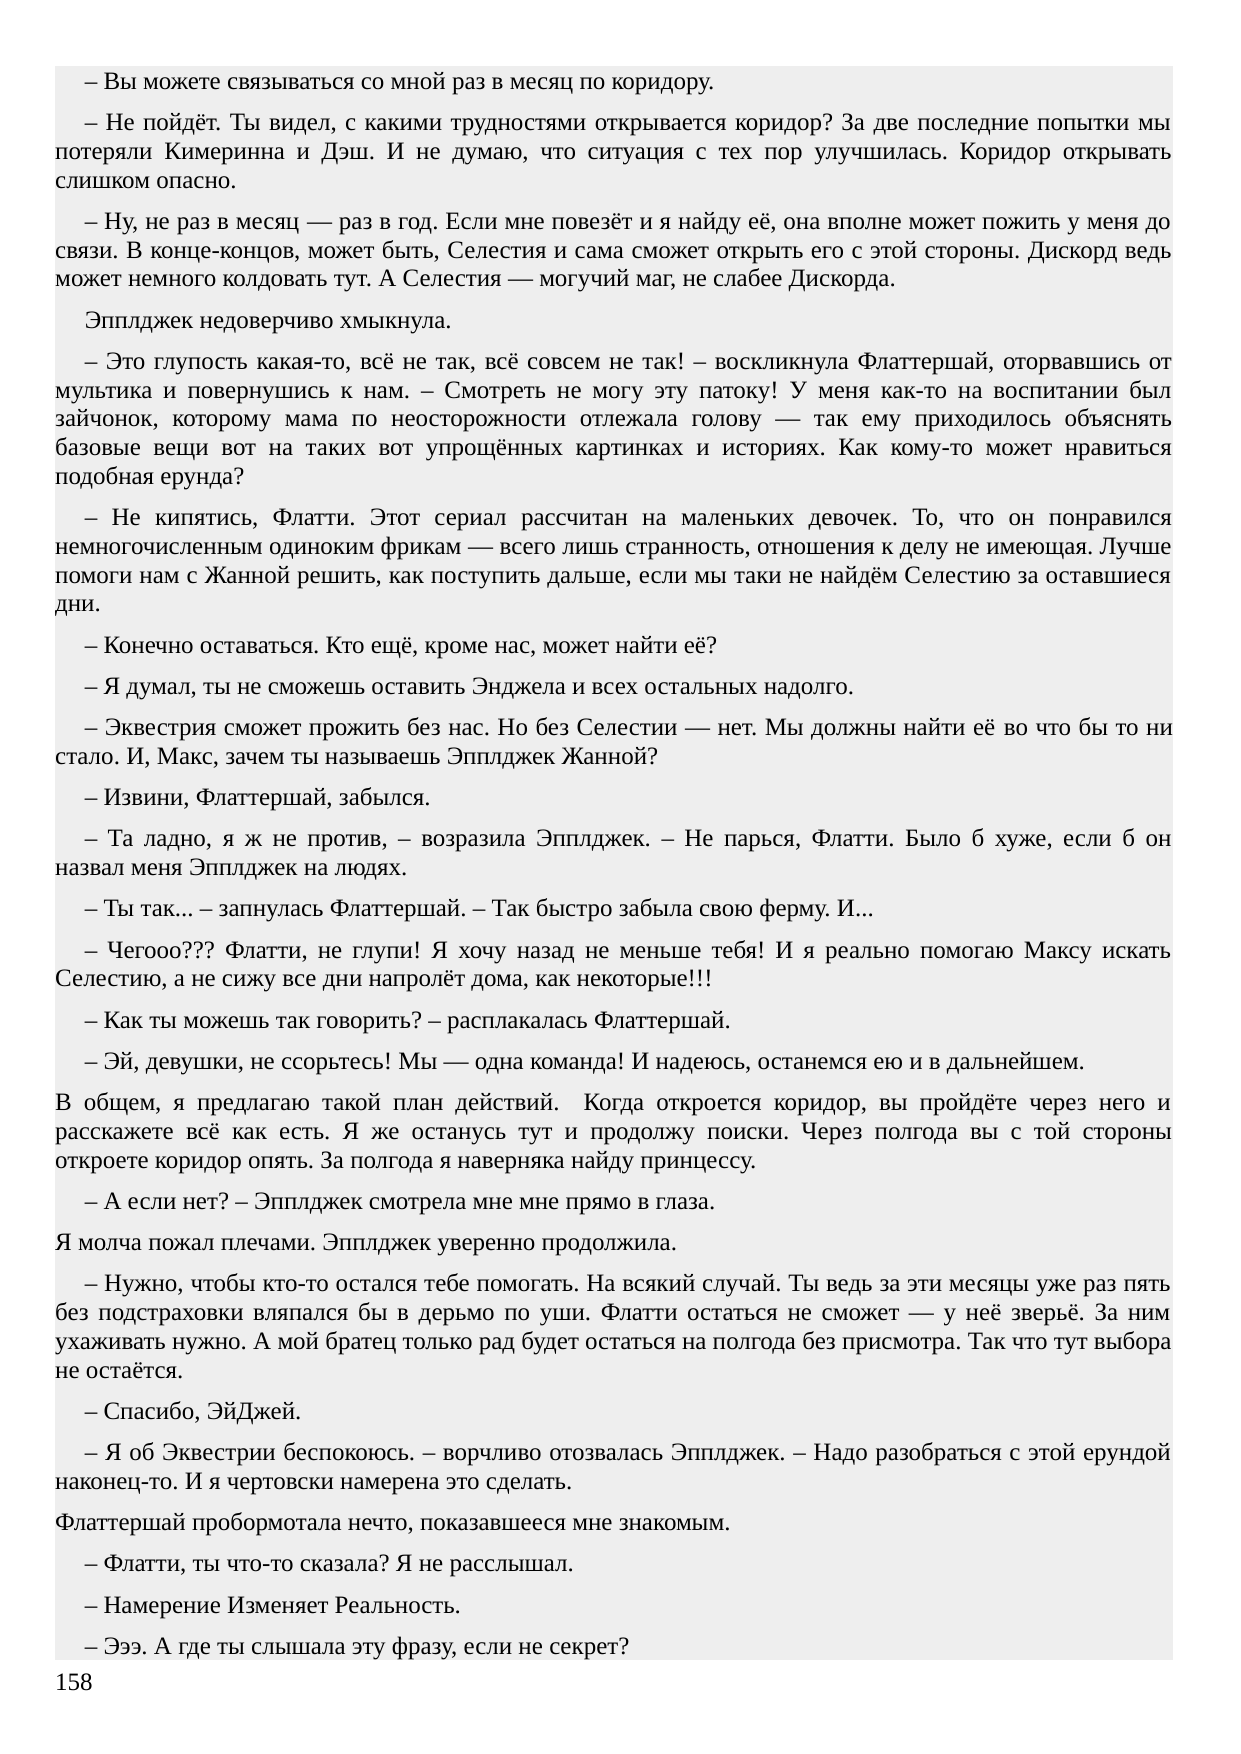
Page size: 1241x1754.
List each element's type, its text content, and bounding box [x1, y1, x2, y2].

list В общем, я предлагаю такой план действий. Когда откроется коридор, вы пройдёте через него и расскажете всё как есть. Я же останусь тут и продолжу поиски. Через полгода вы с той стороны откроете коридор опять. За полгода я наверняка найду принцессу. [55, 1087, 1173, 1173]
text – Не кипятись, Флатти. Этот сериал рассчитан на маленьких девочек. То, что он понравился немногочисленным одиноким фрикам — всего лишь странность, отношения к делу не имеющая. Лучше помоги нам с Жанной решить, как поступить дальше, если мы таки не найдём Селестию за оставшиеся дни. [55, 502, 1173, 617]
text – Чегооо??? Флатти, не глупи! Я хочу назад не меньше тебя! И я реально помогаю Максу искать Селестию, а не сижу все дни напролёт дома, как некоторые!!! [55, 935, 1173, 992]
text – Эээ. А где ты слышала эту фразу, если не секрет? [55, 1631, 1173, 1660]
text – Я думал, ты не сможешь оставить Энджела и всех остальных надолго. [55, 671, 1173, 700]
text – Намерение Изменяет Реальность. [55, 1590, 1173, 1618]
text – Ты так... – запнулась Флаттершай. – Так быстро забыла свою ферму. И... [55, 893, 1173, 922]
text – А если нет? – Эпплджек смотрела мне мне прямо в глаза. [55, 1186, 1173, 1215]
text Эпплджек недоверчиво хмыкнула. [55, 305, 1173, 333]
text – Флатти, ты что-то сказала? Я не расслышал. [55, 1548, 1173, 1577]
text – Та ладно, я ж не против, – возразила Эпплджек. – Не парься, Флатти. Было б хуже, если б он назвал меня Эпплджек на людях. [55, 823, 1173, 881]
list Флаттершай пробормотала нечто, показавшееся мне знакомым. [55, 1507, 1173, 1536]
text – Я об Эквестрии беспокоюсь. – ворчливо отозвалась Эпплджек. – Надо разобраться с этой ерундой наконец-то. И я чертовски намерена это сделать. [55, 1437, 1173, 1495]
text – Извини, Флаттершай, забылся. [55, 782, 1173, 811]
text – Спасибо, ЭйДжей. [55, 1396, 1173, 1425]
text – Это глупость какая-то, всё не так, всё совсем не так! – воскликнула Флаттершай, оторвавшись от мультика и повернушись к нам. – Смотреть не могу эту патоку! У меня как-то на воспитании был зайчонок, которому мама по неосторожности отлежала голову — так ему приходилось объяснять базовые вещи вот на таких вот упрощённых картинках и историях. Как кому-то может нравиться подобная ерунда? [55, 346, 1173, 490]
text – Конечно оставаться. Кто ещё, кроме нас, может найти её? [55, 630, 1173, 658]
text – Эй, девушки, не ссорьтесь! Мы — одна команда! И надеюсь, останемся ею и в дальнейшем. [55, 1046, 1173, 1075]
text – Нужно, чтобы кто-то остался тебе помогать. На всякий случай. Ты ведь за эти месяцы уже раз пять без подстраховки вляпался бы в дерьмо по уши. Флатти остаться не сможет — у неё зверьё. За ним ухаживать нужно. А мой братец только рад будет остаться на полгода без присмотра. Так что тут выбора не остаётся. [55, 1268, 1173, 1383]
text – Как ты можешь так говорить? – расплакалась Флаттершай. [55, 1005, 1173, 1033]
text – Вы можете связываться со мной раз в месяц по коридору. [55, 66, 1173, 95]
text – Не пойдёт. Ты видел, с какими трудностями открывается коридор? За две последние попытки мы потеряли Кимеринна и Дэш. И не думаю, что ситуация с тех пор улучшилась. Коридор открывать слишком опасно. [55, 107, 1173, 193]
text – Эквестрия сможет прожить без нас. Но без Селестии — нет. Мы должны найти её во что бы то ни стало. И, Макс, зачем ты называешь Эпплджек Жанной? [55, 712, 1173, 770]
text – Ну, не раз в месяц — раз в год. Если мне повезёт и я найду её, она вполне может пожить у меня до связи. В конце-концов, может быть, Селестия и сама сможет открыть его с этой стороны. Дискорд ведь может немного колдовать тут. А Селестия — могучий маг, не слабее Дискорда. [55, 206, 1173, 292]
list Я молча пожал плечами. Эпплджек уверенно продолжила. [55, 1227, 1173, 1256]
